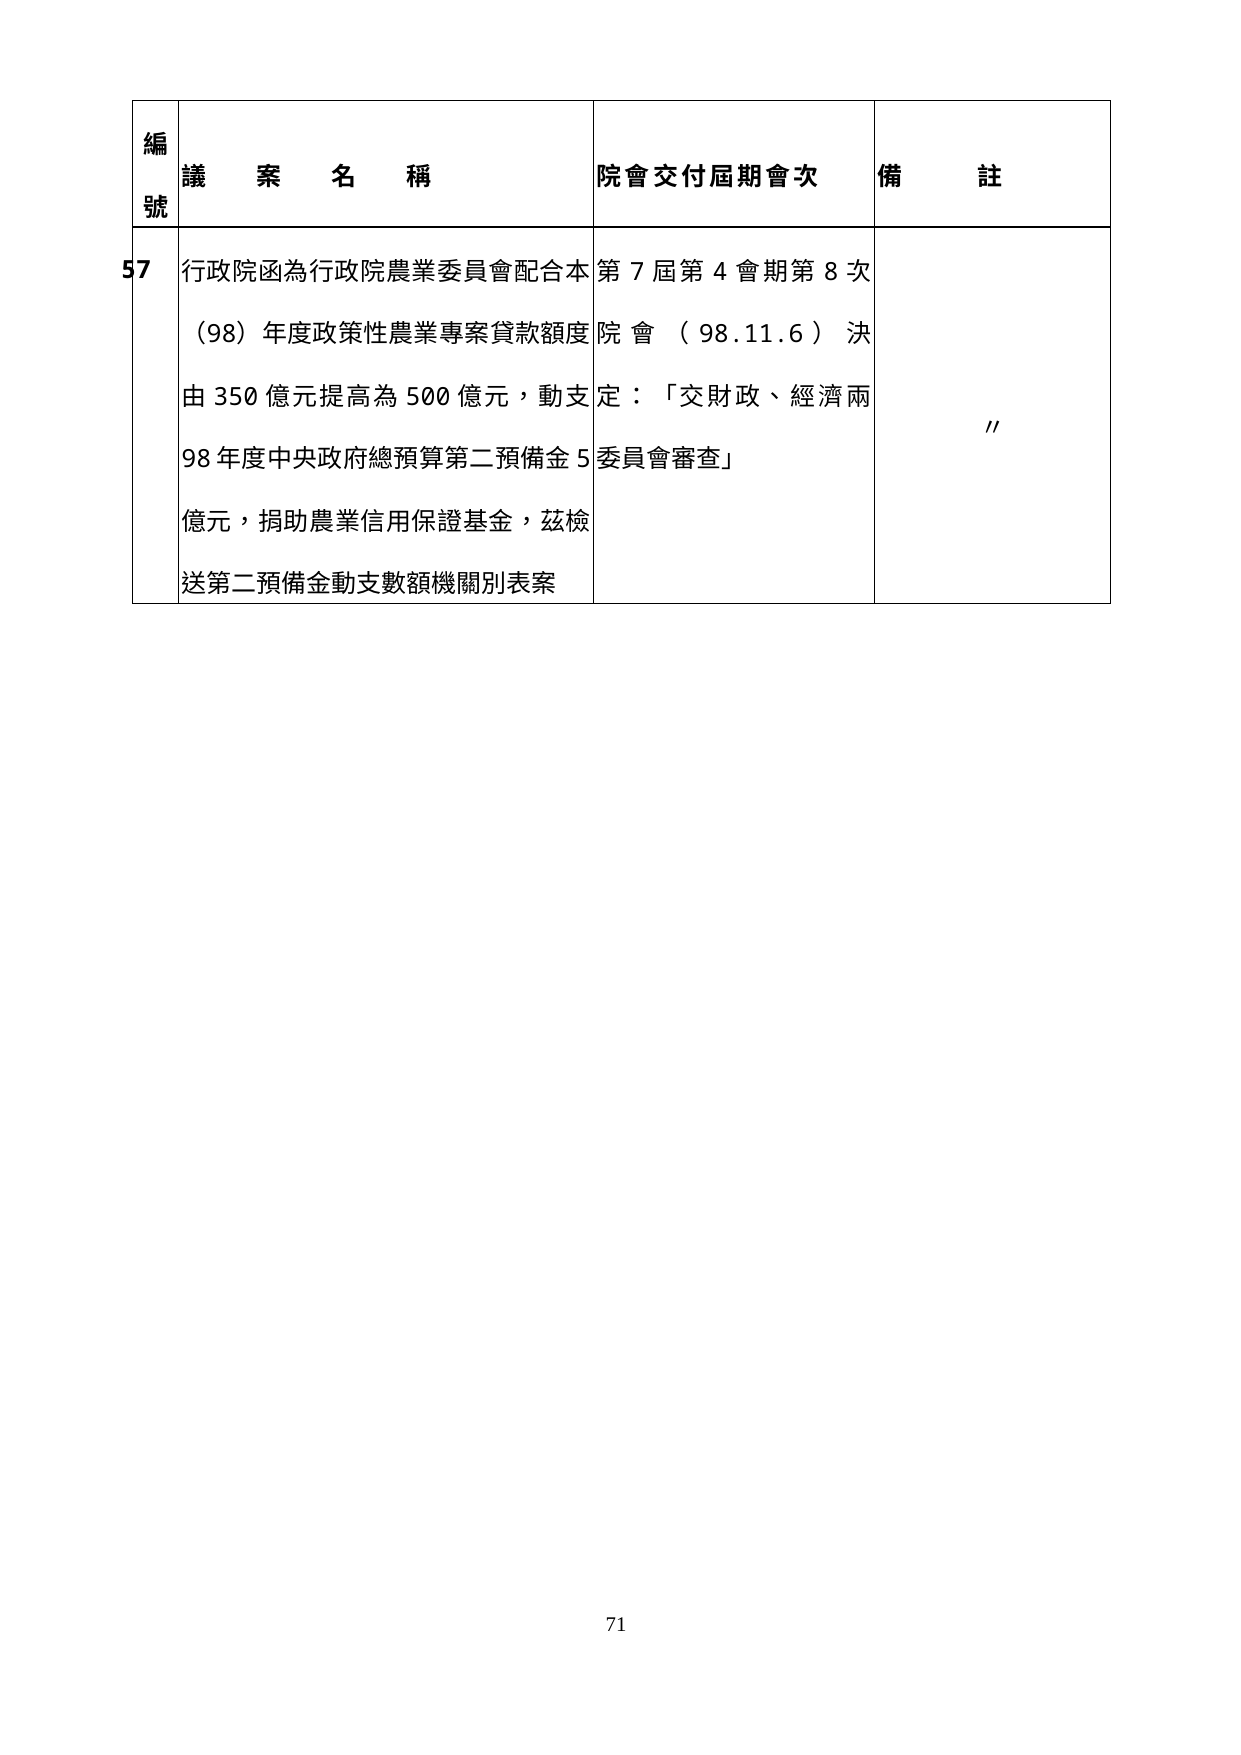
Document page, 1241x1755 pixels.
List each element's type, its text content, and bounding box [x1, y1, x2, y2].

table_cell 第7屆第4會期第8次院會（98.11.6）決定：「交財政、經濟兩委員會審查」 [594, 228, 874, 602]
table_cell 〃 [875, 228, 1110, 602]
table_cell 行政院函為行政院農業委員會配合本（98）年度政策性農業專案貸款額度由350億元提高為500億元，動支98年度中央政府總預算第二預備金5億元，捐助農業信用保證基金，茲檢送第二預備金動支數額機關別表案 [179, 228, 593, 602]
table_header 議 案 名 稱 [179, 101, 593, 226]
table_header 院會交付屆期會次 [594, 101, 874, 226]
table_header 編號 [133, 101, 178, 226]
table_cell [133, 228, 178, 602]
table_header 備 註 [875, 101, 1110, 226]
